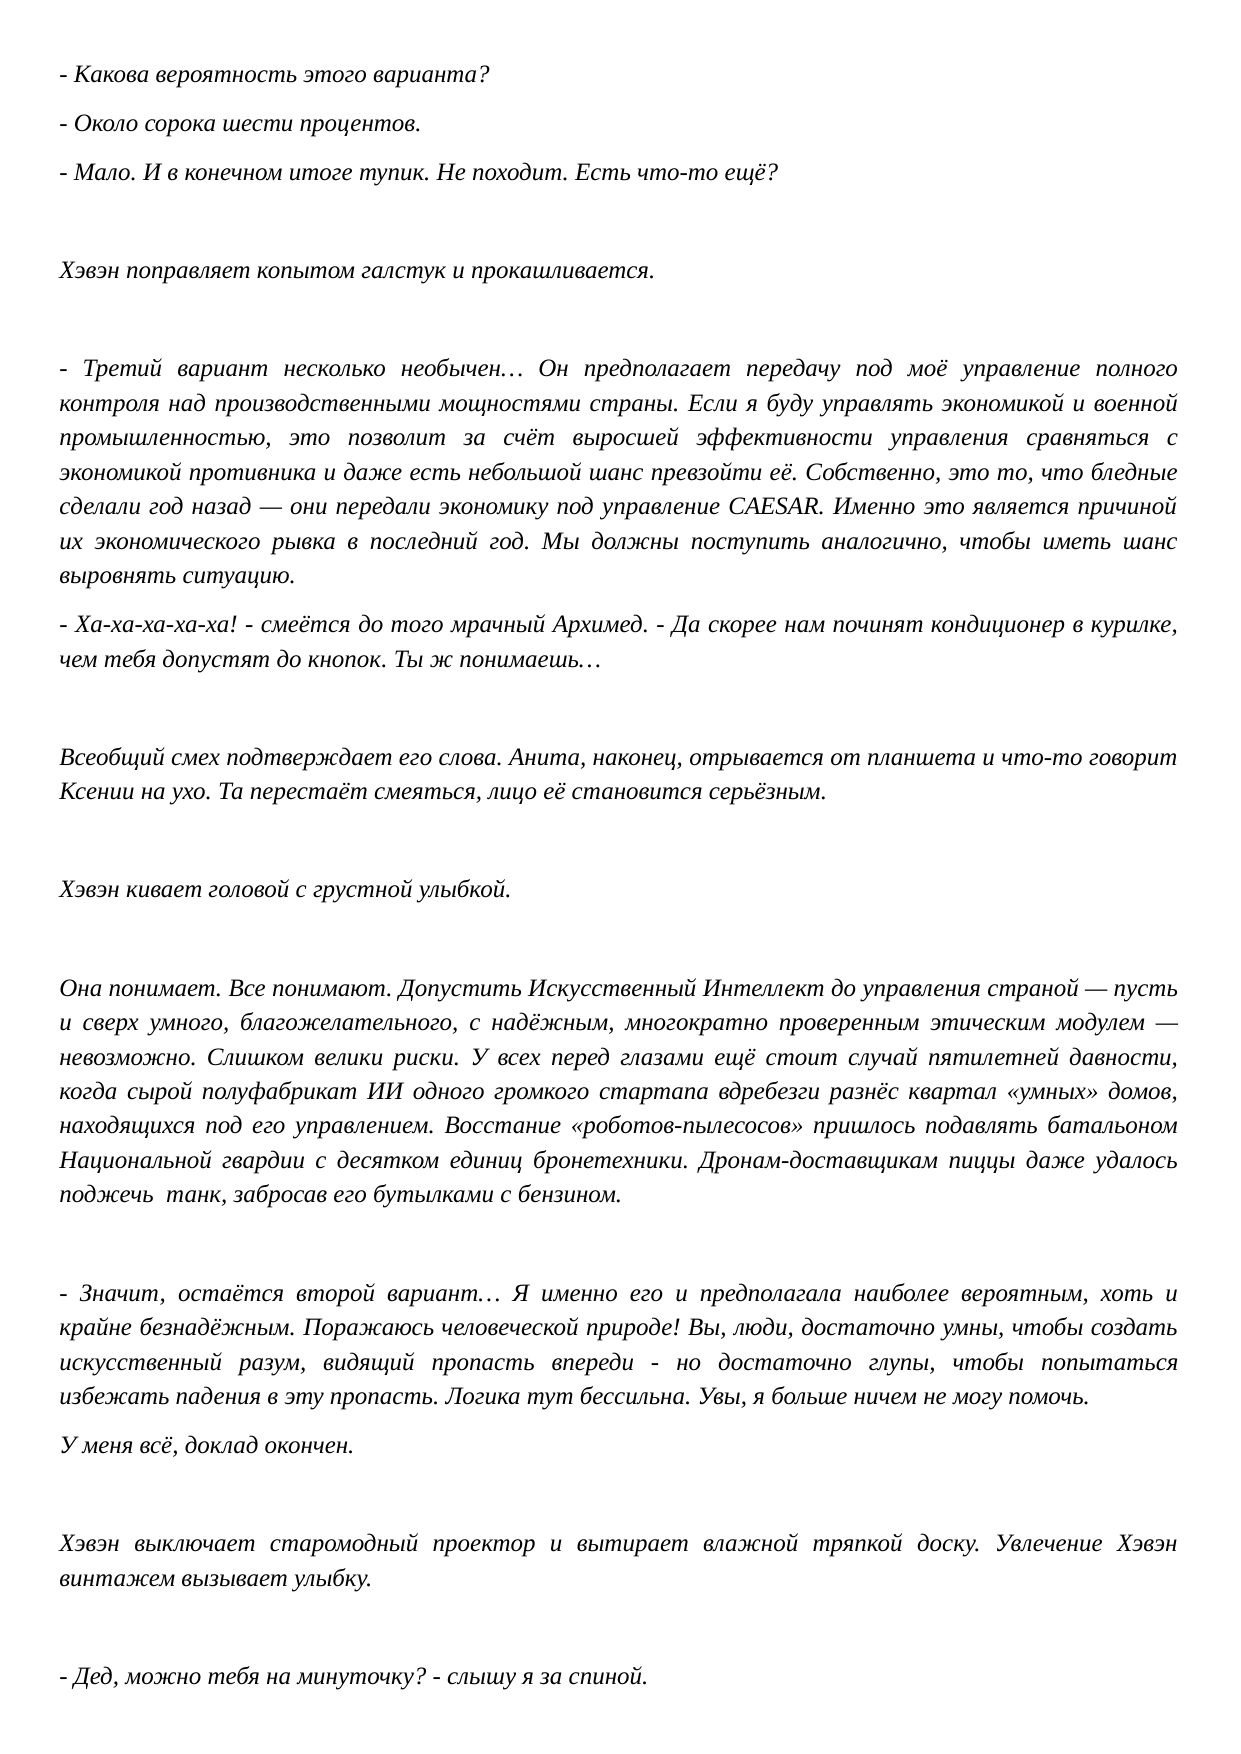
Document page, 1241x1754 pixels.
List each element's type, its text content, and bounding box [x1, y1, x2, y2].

text - Какова вероятность этого варианта? [59, 59, 1181, 88]
text Хэвэн поправляет копытом галстук и прокашливается. [59, 255, 1181, 284]
text - Около сорока шести процентов. [59, 108, 1181, 137]
text Хэвэн кивает головой с грустной улыбкой. [59, 874, 1181, 903]
text - Дед, можно тебя на минуточку? - слышу я за спиной. [59, 1661, 1181, 1690]
text Она понимает. Все понимают. Допустить Искусственный Интеллект до управления страной — пусть и сверх умного, благожелательного, с надёжным, многократно проверенным этическим модулем — невозможно. Слишком велики риски. У всех перед глазами ещё стоит случай пятилетней давности, когда сырой полуфабрикат ИИ одного громкого стартапа вдребезги разнёс квартал «умных» домов, находящихся под его управлением. Восстание «роботов-пылесосов» пришлось подавлять батальоном Национальной гвардии с десятком единиц бронетехники. Дронам-доставщикам пиццы даже удалось поджечь танк, забросав его бутылками с бензином. [59, 973, 1181, 1208]
text - Значит, остаётся второй вариант… Я именно его и предполагала наиболее вероятным, хоть и крайне безнадёжным. Поражаюсь человеческой природе! Вы, люди, достаточно умны, чтобы создать искусственный разум, видящий пропасть впереди - но достаточно глупы, чтобы попытаться избежать падения в эту пропасть. Логика тут бессильна. Увы, я больше ничем не могу помочь. [59, 1278, 1181, 1410]
text Хэвэн выключает старомодный проектор и вытирает влажной тряпкой доску. Увлечение Хэвэн винтажем вызывает улыбку. [59, 1528, 1181, 1592]
text - Мало. И в конечном итоге тупик. Не походит. Есть что-то ещё? [59, 157, 1181, 186]
text Всеобщий смех подтверждает его слова. Анита, наконец, отрывается от планшета и что-то говорит Ксении на ухо. Та перестаёт смеяться, лицо её становится серьёзным. [59, 742, 1181, 805]
text - Ха-ха-ха-ха-ха! - смеётся до того мрачный Архимед. - Да скорее нам починят кондиционер в курилке, чем тебя допустят до кнопок. Ты ж понимаешь… [59, 609, 1181, 673]
text - Третий вариант несколько необычен… Он предполагает передачу под моё управление полного контроля над производственными мощностями страны. Если я буду управлять экономикой и военной промышленностью, это позволит за счёт выросшей эффективности управления сравняться с экономикой противника и даже есть небольшой шанс превзойти её. Собственно, это то, что бледные сделали год назад — они передали экономику под управление CAESAR. Именно это является причиной их экономического рывка в последний год. Мы должны поступить аналогично, чтобы иметь шанс выровнять ситуацию. [59, 353, 1181, 589]
text У меня всё, доклад окончен. [59, 1430, 1181, 1459]
